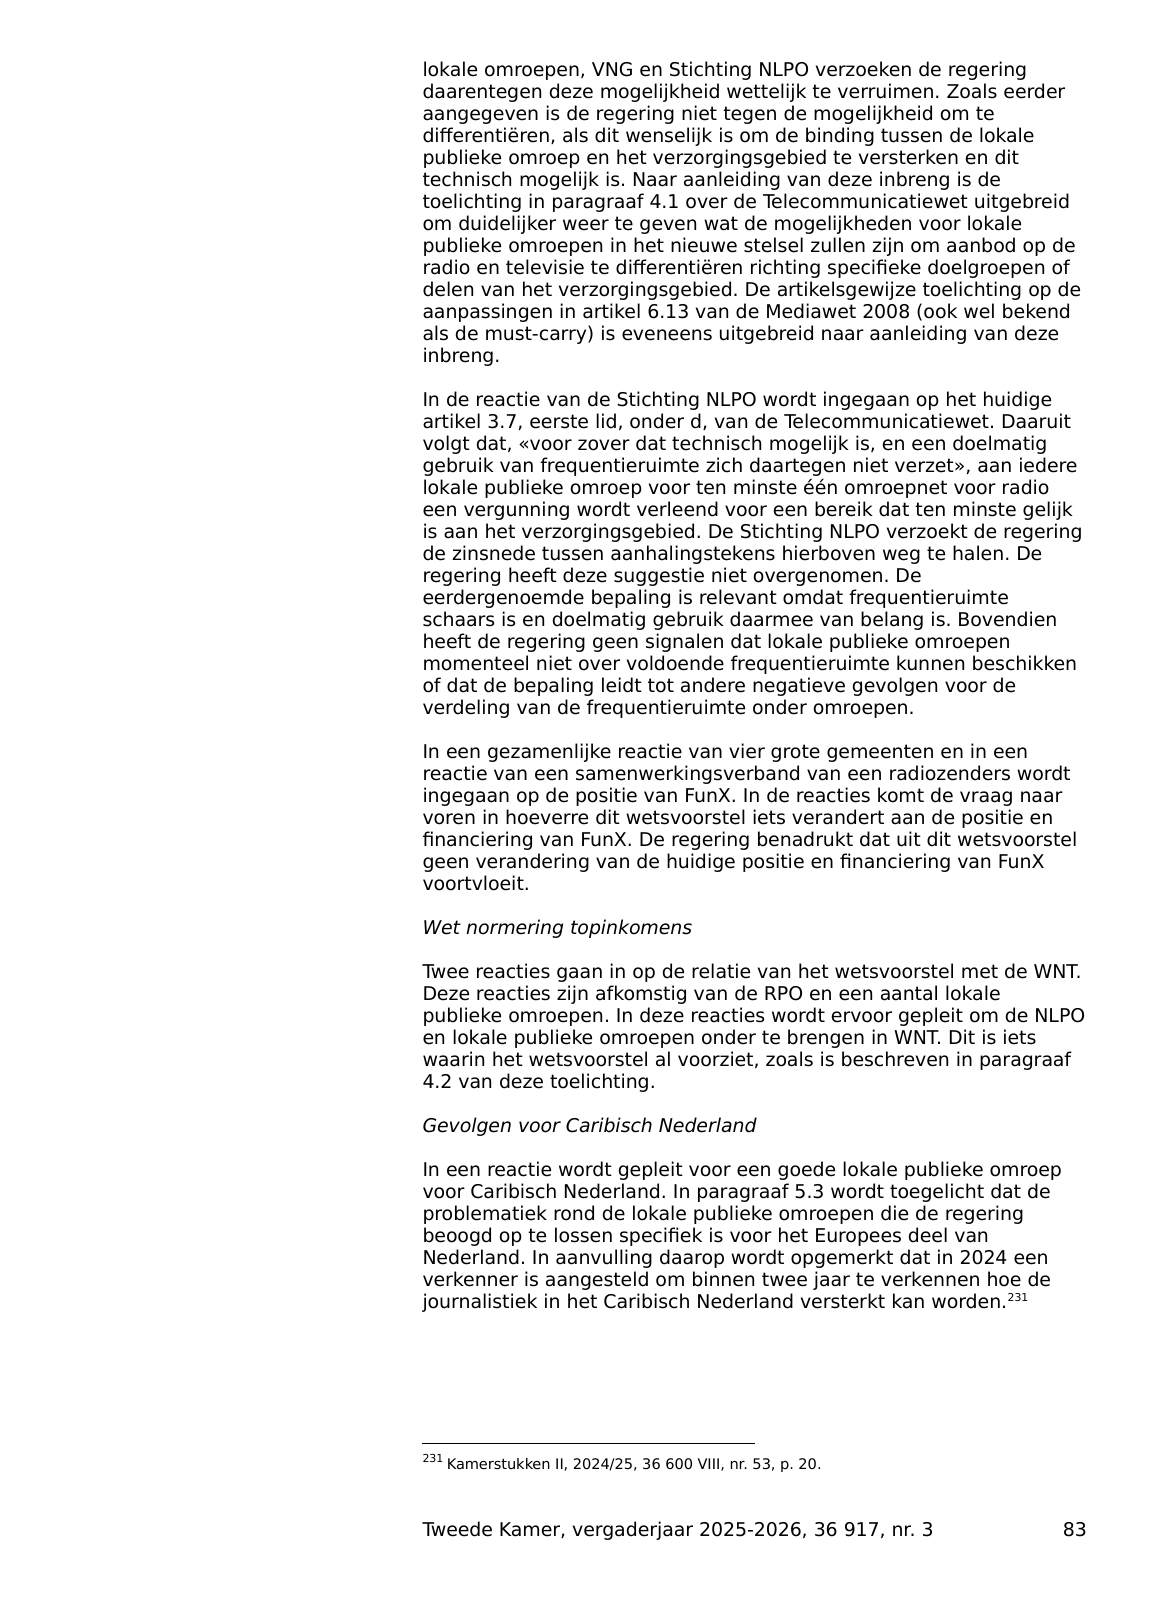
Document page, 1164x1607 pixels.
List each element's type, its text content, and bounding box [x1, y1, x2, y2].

subtitle Gevolgen voor Caribisch Nederland [422, 1115, 1087, 1137]
text In een gezamenlijke reactie van vier grote gemeenten en in een reactie van een samenwerkingsverband van een radiozenders wordt ingegaan op de positie van FunX. In de reacties komt de vraag naar voren in hoeverre dit wetsvoorstel iets verandert aan de positie en financiering van FunX. De regering benadrukt dat uit dit wetsvoorstel geen verandering van de huidige positie en financiering van FunX voortvloeit. [422, 741, 1087, 895]
subtitle Wet normering topinkomens [422, 917, 1087, 939]
text lokale omroepen, VNG en Stichting NLPO verzoeken de regering daarentegen deze mogelijkheid wettelijk te verruimen. Zoals eerder aangegeven is de regering niet tegen de mogelijkheid om te differentiëren, als dit wenselijk is om de binding tussen de lokale publieke omroep en het verzorgingsgebied te versterken en dit technisch mogelijk is. Naar aanleiding van deze inbreng is de toelichting in paragraaf 4.1 over de Telecommunicatiewet uitgebreid om duidelijker weer te geven wat de mogelijkheden voor lokale publieke omroepen in het nieuwe stelsel zullen zijn om aanbod op de radio en televisie te differentiëren richting specifieke doelgroepen of delen van het verzorgingsgebied. De artikelsgewijze toelichting op de aanpassingen in artikel 6.13 van de Mediawet 2008 (ook wel bekend als de must-carry) is eveneens uitgebreid naar aanleiding van deze inbreng. [422, 59, 1087, 367]
text Kamerstukken II, 2024/25, 36 600 VIII, nr. 53, p. 20. [422, 1452, 1087, 1474]
text In een reactie wordt gepleit voor een goede lokale publieke omroep voor Caribisch Nederland. In paragraaf 5.3 wordt toegelicht dat de problematiek rond de lokale publieke omroepen die de regering beoogd op te lossen specifiek is voor het Europees deel van Nederland. In aanvulling daarop wordt opgemerkt dat in 2024 een verkenner is aangesteld om binnen twee jaar te verkennen hoe de journalistiek in het Caribisch Nederland versterkt kan worden. [422, 1159, 1087, 1313]
text In de reactie van de Stichting NLPO wordt ingegaan op het huidige artikel 3.7, eerste lid, onder d, van de Telecommunicatiewet. Daaruit volgt dat, «voor zover dat technisch mogelijk is, en een doelmatig gebruik van frequentieruimte zich daartegen niet verzet», aan iedere lokale publieke omroep voor ten minste één omroepnet voor radio een vergunning wordt verleend voor een bereik dat ten minste gelijk is aan het verzorgingsgebied. De Stichting NLPO verzoekt de regering de zinsnede tussen aanhalingstekens hierboven weg te halen. De regering heeft deze suggestie niet overgenomen. De eerdergenoemde bepaling is relevant omdat frequentieruimte schaars is en doelmatig gebruik daarmee van belang is. Bovendien heeft de regering geen signalen dat lokale publieke omroepen momenteel niet over voldoende frequentieruimte kunnen beschikken of dat de bepaling leidt tot andere negatieve gevolgen voor de verdeling van de frequentieruimte onder omroepen. [422, 389, 1087, 719]
text Twee reacties gaan in op de relatie van het wetsvoorstel met de WNT. Deze reacties zijn afkomstig van de RPO en een aantal lokale publieke omroepen. In deze reacties wordt ervoor gepleit om de NLPO en lokale publieke omroepen onder te brengen in WNT. Dit is iets waarin het wetsvoorstel al voorziet, zoals is beschreven in paragraaf 4.2 van deze toelichting. [422, 961, 1087, 1093]
